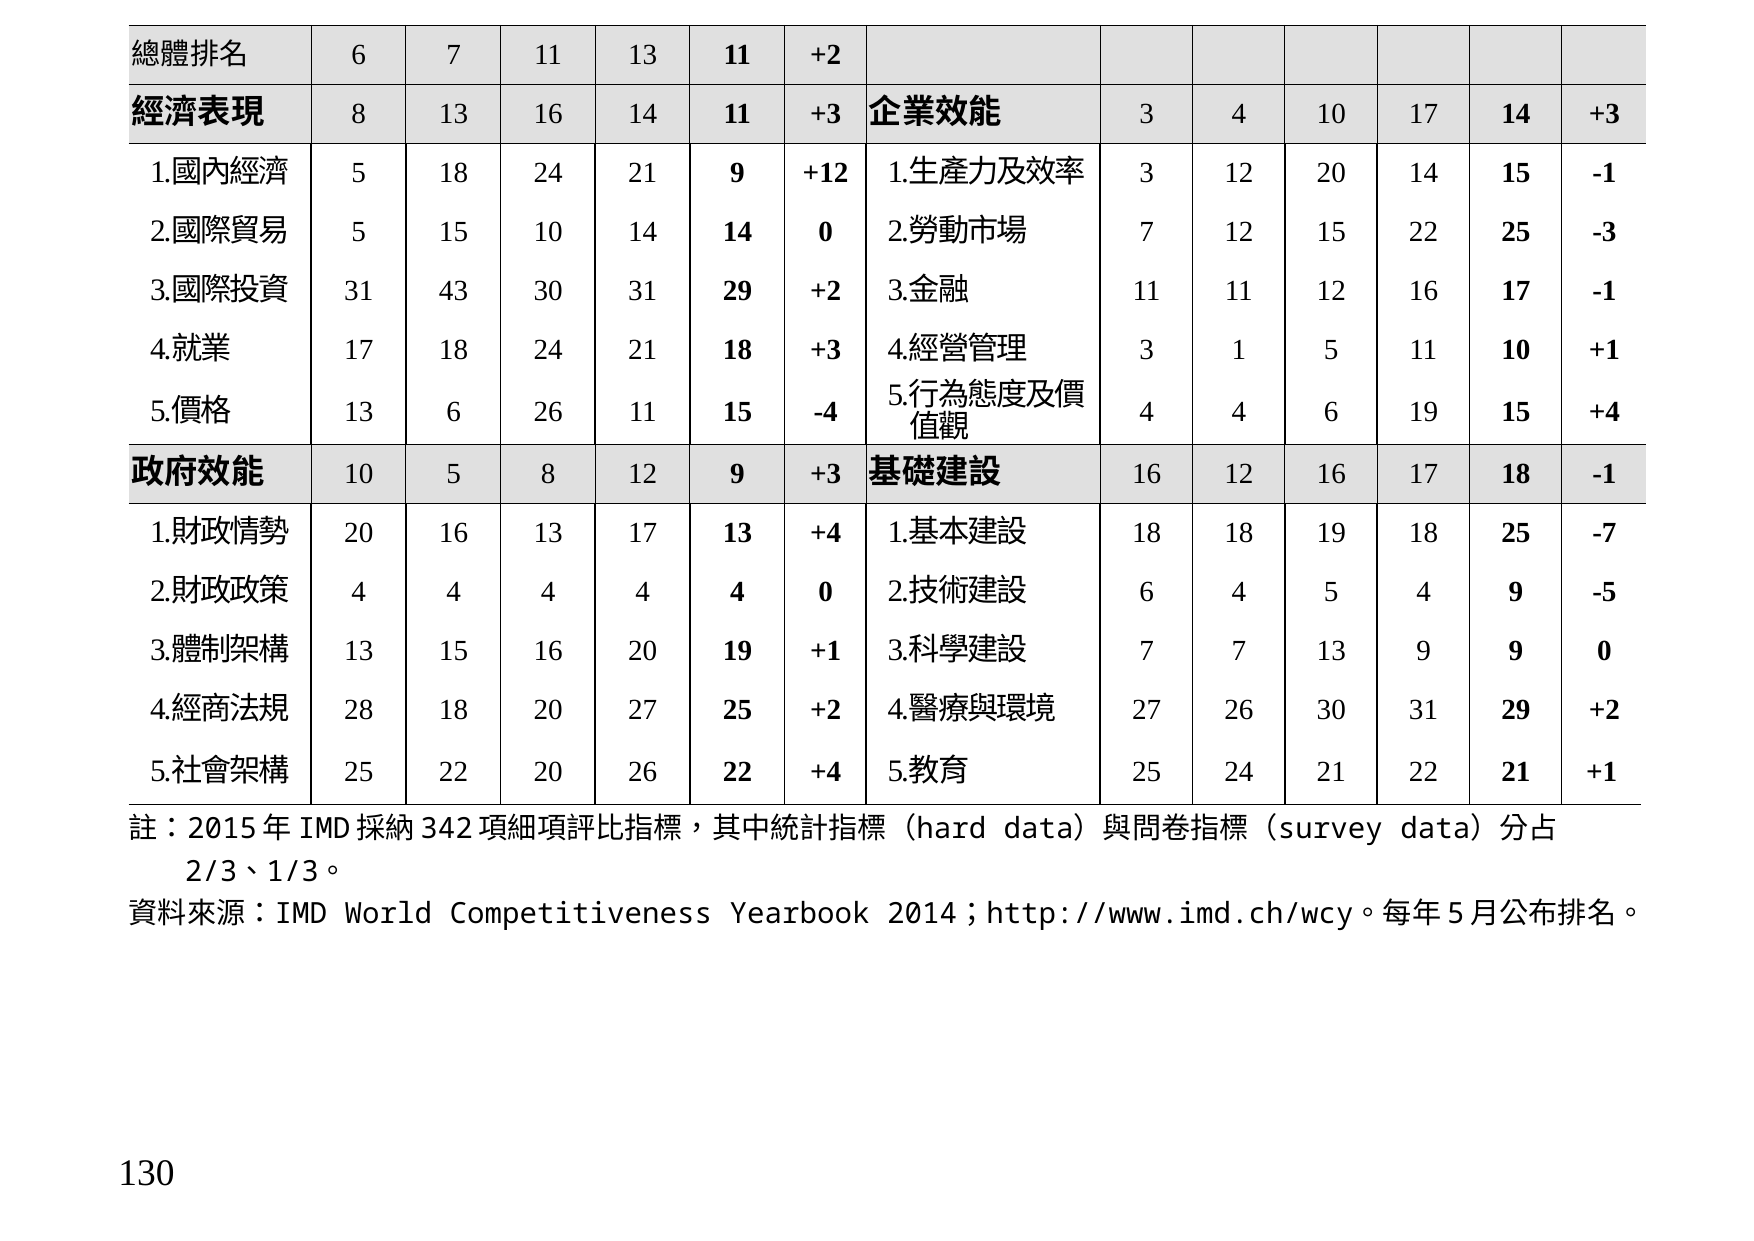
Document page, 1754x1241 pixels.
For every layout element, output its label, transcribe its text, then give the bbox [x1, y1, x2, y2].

table_cell 3.科學建設 [867, 621, 1099, 680]
table_cell 14 [1470, 85, 1561, 143]
table_cell 18 [1378, 504, 1469, 562]
table_cell 43 [407, 261, 500, 320]
table_cell 5.教育 [867, 739, 1099, 804]
table_cell 31 [312, 261, 405, 320]
table_cell [1193, 26, 1284, 84]
table_cell 30 [501, 261, 594, 320]
table_cell [1285, 26, 1377, 84]
table_cell 9 [1470, 621, 1561, 680]
table_cell 2.財政政策 [129, 562, 310, 621]
table_cell 2.勞動市場 [867, 202, 1099, 261]
table_cell 15 [1470, 379, 1561, 444]
table_cell 12 [1193, 202, 1284, 261]
table_cell 19 [1286, 504, 1376, 562]
table_cell 12 [596, 445, 689, 503]
table_cell 11 [1193, 261, 1284, 320]
table_cell 7 [1101, 202, 1192, 261]
table_cell 0 [1562, 621, 1646, 680]
table_cell +3 [785, 320, 865, 379]
table_cell 24 [1193, 739, 1284, 804]
table_cell 9 [1470, 562, 1561, 621]
table_cell 24 [501, 320, 594, 379]
table_cell 10 [1285, 85, 1377, 143]
table_cell 3.體制架構 [129, 621, 310, 680]
table_cell +2 [1562, 680, 1646, 739]
table_cell 政府效能 [129, 445, 311, 503]
table_cell 26 [501, 379, 594, 444]
table_cell 4 [501, 562, 594, 621]
table_cell [867, 26, 1100, 84]
table_cell 9 [1378, 621, 1469, 680]
table_cell 4.經營管理 [867, 320, 1099, 379]
table_cell 10 [1470, 320, 1561, 379]
table_cell 18 [1101, 504, 1192, 562]
table_cell +2 [785, 680, 865, 739]
table_cell 25 [1470, 202, 1561, 261]
table_cell 3.金融 [867, 261, 1099, 320]
table_cell 25 [1470, 504, 1561, 562]
table_cell 16 [1285, 445, 1377, 503]
table_cell 1.財政情勢 [129, 504, 310, 562]
table_cell 25 [1101, 739, 1192, 804]
table_cell 6 [1101, 562, 1192, 621]
table_cell 14 [1378, 144, 1469, 202]
table_cell 27 [1101, 680, 1192, 739]
table_cell 5 [312, 144, 405, 202]
table_cell 3 [1101, 320, 1192, 379]
table_cell 1.基本建設 [867, 504, 1099, 562]
table_cell +3 [785, 445, 866, 503]
table_cell [1378, 26, 1469, 84]
table_cell 2.技術建設 [867, 562, 1099, 621]
table_cell -7 [1562, 504, 1646, 562]
table_cell 20 [501, 739, 594, 804]
table_cell 19 [691, 621, 784, 680]
table_cell 7 [1193, 621, 1284, 680]
table_cell +1 [1562, 320, 1646, 379]
table_cell 20 [1286, 144, 1376, 202]
table_cell 13 [691, 504, 784, 562]
table_cell 14 [691, 202, 784, 261]
table_cell 12 [1193, 445, 1284, 503]
table_cell 3 [1101, 85, 1192, 143]
table_cell 13 [406, 85, 500, 143]
table_cell 18 [407, 320, 500, 379]
table_cell +4 [785, 504, 865, 562]
table_cell 29 [691, 261, 784, 320]
table_cell 11 [1378, 320, 1469, 379]
table_cell 31 [1378, 680, 1469, 739]
text 註：2015年IMD採納342項細項評比指標，其中統計指標（hard data）與問卷指標（survey data）分占2/3、1/3。 [128, 805, 1628, 890]
table_cell 22 [407, 739, 500, 804]
table_cell 7 [1101, 621, 1192, 680]
table_cell 14 [596, 85, 689, 143]
table_cell 20 [312, 504, 405, 562]
table_cell 6 [312, 26, 405, 84]
table_cell 4 [312, 562, 405, 621]
table_cell 26 [1193, 680, 1284, 739]
table_cell 14 [596, 202, 689, 261]
table_cell +2 [785, 26, 866, 84]
table_cell 9 [690, 445, 784, 503]
table_cell 31 [596, 261, 689, 320]
table_cell -3 [1562, 202, 1646, 261]
table_cell 25 [691, 680, 784, 739]
table_cell -4 [785, 379, 865, 444]
table_cell 15 [1470, 144, 1561, 202]
table_cell 1 [1193, 320, 1284, 379]
table_cell 10 [501, 202, 594, 261]
table_cell -5 [1562, 562, 1646, 621]
table_cell [1470, 26, 1561, 84]
table_cell 4 [1193, 379, 1284, 444]
table_cell 1.生產力及效率 [867, 144, 1099, 202]
table_cell 16 [501, 621, 594, 680]
table_cell -1 [1562, 144, 1646, 202]
table_cell 4 [407, 562, 500, 621]
table_cell 30 [1286, 680, 1376, 739]
table_cell 20 [596, 621, 689, 680]
table_cell +1 [1562, 739, 1641, 804]
table_cell 總體排名 [129, 26, 311, 84]
table_cell 25 [312, 739, 405, 804]
table_cell 基礎建設 [867, 445, 1100, 503]
table_cell 28 [312, 680, 405, 739]
table_cell 4 [691, 562, 784, 621]
table_cell 11 [596, 379, 689, 444]
table_cell 15 [1286, 202, 1376, 261]
table_cell 12 [1193, 144, 1284, 202]
table_cell 1.國內經濟 [129, 144, 310, 202]
table_cell 21 [1470, 739, 1561, 804]
table_cell 11 [501, 26, 595, 84]
table_cell 7 [406, 26, 500, 84]
table_cell 17 [1378, 445, 1469, 503]
table_cell 24 [501, 144, 594, 202]
table_cell 17 [596, 504, 689, 562]
table_cell 8 [501, 445, 595, 503]
table_cell 21 [596, 144, 689, 202]
table_cell 26 [596, 739, 689, 804]
table_cell 3 [1101, 144, 1192, 202]
table_cell [1641, 739, 1646, 804]
table_cell 4.就業 [129, 320, 310, 379]
table_cell 22 [691, 739, 784, 804]
text 資料來源：IMD World Competitiveness Yearbook 2014；http://www.imd.ch/wcy。每年5月公布排名。 [128, 890, 1628, 932]
table_cell 4 [1193, 85, 1284, 143]
table_cell 13 [501, 504, 594, 562]
table_cell 21 [1286, 739, 1376, 804]
table_cell 16 [1378, 261, 1469, 320]
table_cell 4.經商法規 [129, 680, 310, 739]
table_cell [1562, 26, 1646, 84]
table_cell 13 [312, 379, 405, 444]
table_cell 16 [407, 504, 500, 562]
table_cell 5 [1286, 320, 1376, 379]
table_cell 11 [1101, 261, 1192, 320]
table_cell 4 [1193, 562, 1284, 621]
table_cell 4 [1101, 379, 1192, 444]
table_cell 經濟表現 [129, 85, 311, 143]
table_cell 0 [785, 562, 865, 621]
table_cell 12 [1286, 261, 1376, 320]
table_cell 5.社會架構 [129, 739, 310, 804]
table_cell 5.行為態度及價值觀 [867, 379, 1099, 444]
table_cell 10 [312, 445, 405, 503]
table_cell 22 [1378, 202, 1469, 261]
table_cell +3 [1562, 85, 1646, 143]
table_cell 21 [596, 320, 689, 379]
table_cell 17 [312, 320, 405, 379]
table_cell 18 [1470, 445, 1561, 503]
table_cell 0 [785, 202, 865, 261]
table_cell 18 [407, 680, 500, 739]
table_cell 11 [690, 85, 784, 143]
table_cell 9 [691, 144, 784, 202]
table_cell 3.國際投資 [129, 261, 310, 320]
table_cell 6 [407, 379, 500, 444]
table_cell +4 [785, 739, 865, 804]
table_cell 5.價格 [129, 379, 310, 444]
table_cell 16 [1101, 445, 1192, 503]
table_cell 11 [690, 26, 784, 84]
table_cell +12 [785, 144, 865, 202]
table_cell +3 [785, 85, 866, 143]
table_cell 15 [691, 379, 784, 444]
table_cell 15 [407, 621, 500, 680]
table_cell +4 [1562, 379, 1646, 444]
table_cell 13 [312, 621, 405, 680]
table_cell 18 [1193, 504, 1284, 562]
table_cell 22 [1378, 739, 1469, 804]
table_cell +1 [785, 621, 865, 680]
table_cell 13 [1286, 621, 1376, 680]
table_cell 27 [596, 680, 689, 739]
table_cell 29 [1470, 680, 1561, 739]
table_cell 13 [596, 26, 689, 84]
table_cell 8 [312, 85, 405, 143]
table_cell 4 [596, 562, 689, 621]
table_cell +2 [785, 261, 865, 320]
table_cell 16 [501, 85, 595, 143]
table_cell 4.醫療與環境 [867, 680, 1099, 739]
table_cell [1101, 26, 1192, 84]
table_cell 15 [407, 202, 500, 261]
table_cell -1 [1562, 445, 1646, 503]
table_cell 5 [312, 202, 405, 261]
table_cell 2.國際貿易 [129, 202, 310, 261]
table_cell 5 [1286, 562, 1376, 621]
table_cell 6 [1286, 379, 1376, 444]
table_cell 19 [1378, 379, 1469, 444]
table_cell 4 [1378, 562, 1469, 621]
table_cell 17 [1470, 261, 1561, 320]
table_cell -1 [1562, 261, 1646, 320]
table_cell 20 [501, 680, 594, 739]
table_cell 企業效能 [867, 85, 1100, 143]
table_cell 5 [406, 445, 500, 503]
table_cell 18 [691, 320, 784, 379]
table_cell 17 [1378, 85, 1469, 143]
table_cell 18 [407, 144, 500, 202]
